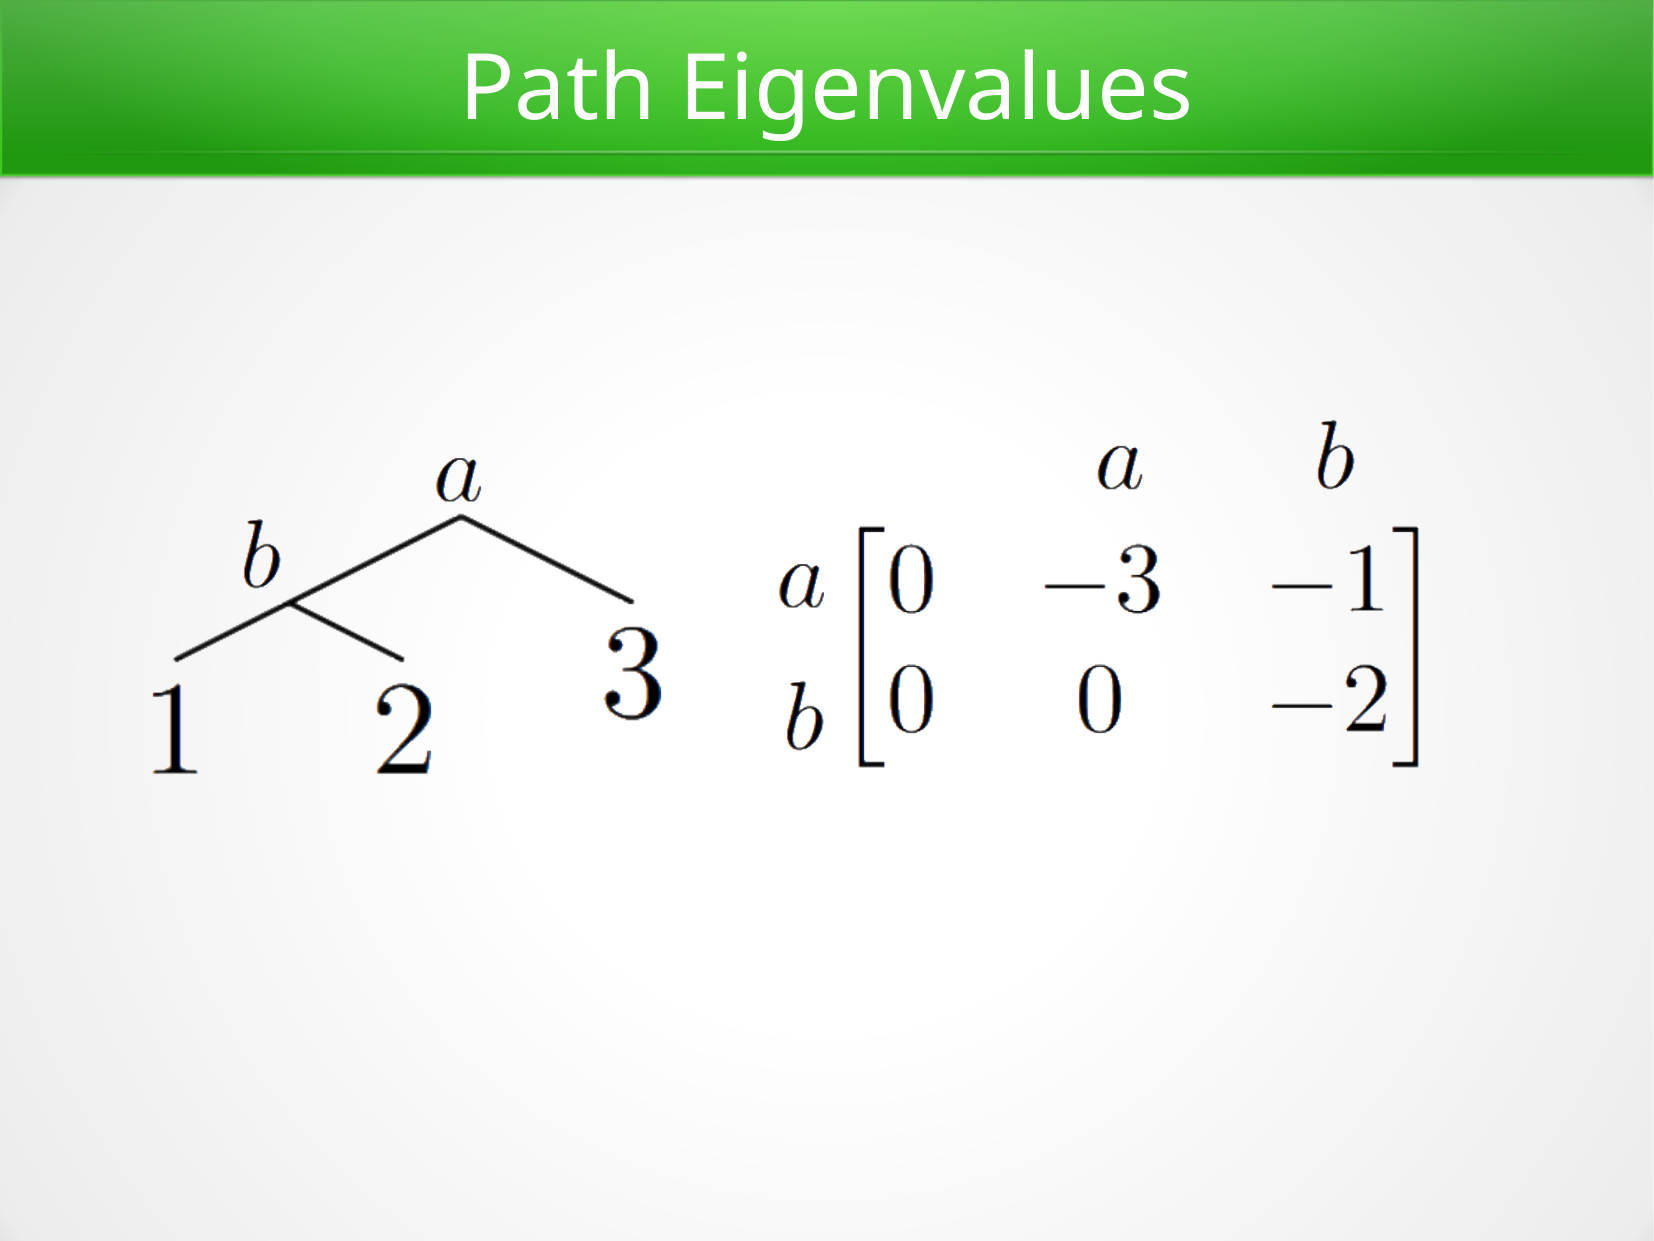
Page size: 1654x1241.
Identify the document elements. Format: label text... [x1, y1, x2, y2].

picture [746, 400, 1441, 790]
title Path Eigenvalues [82, 11, 1571, 154]
picture [45, 437, 732, 823]
